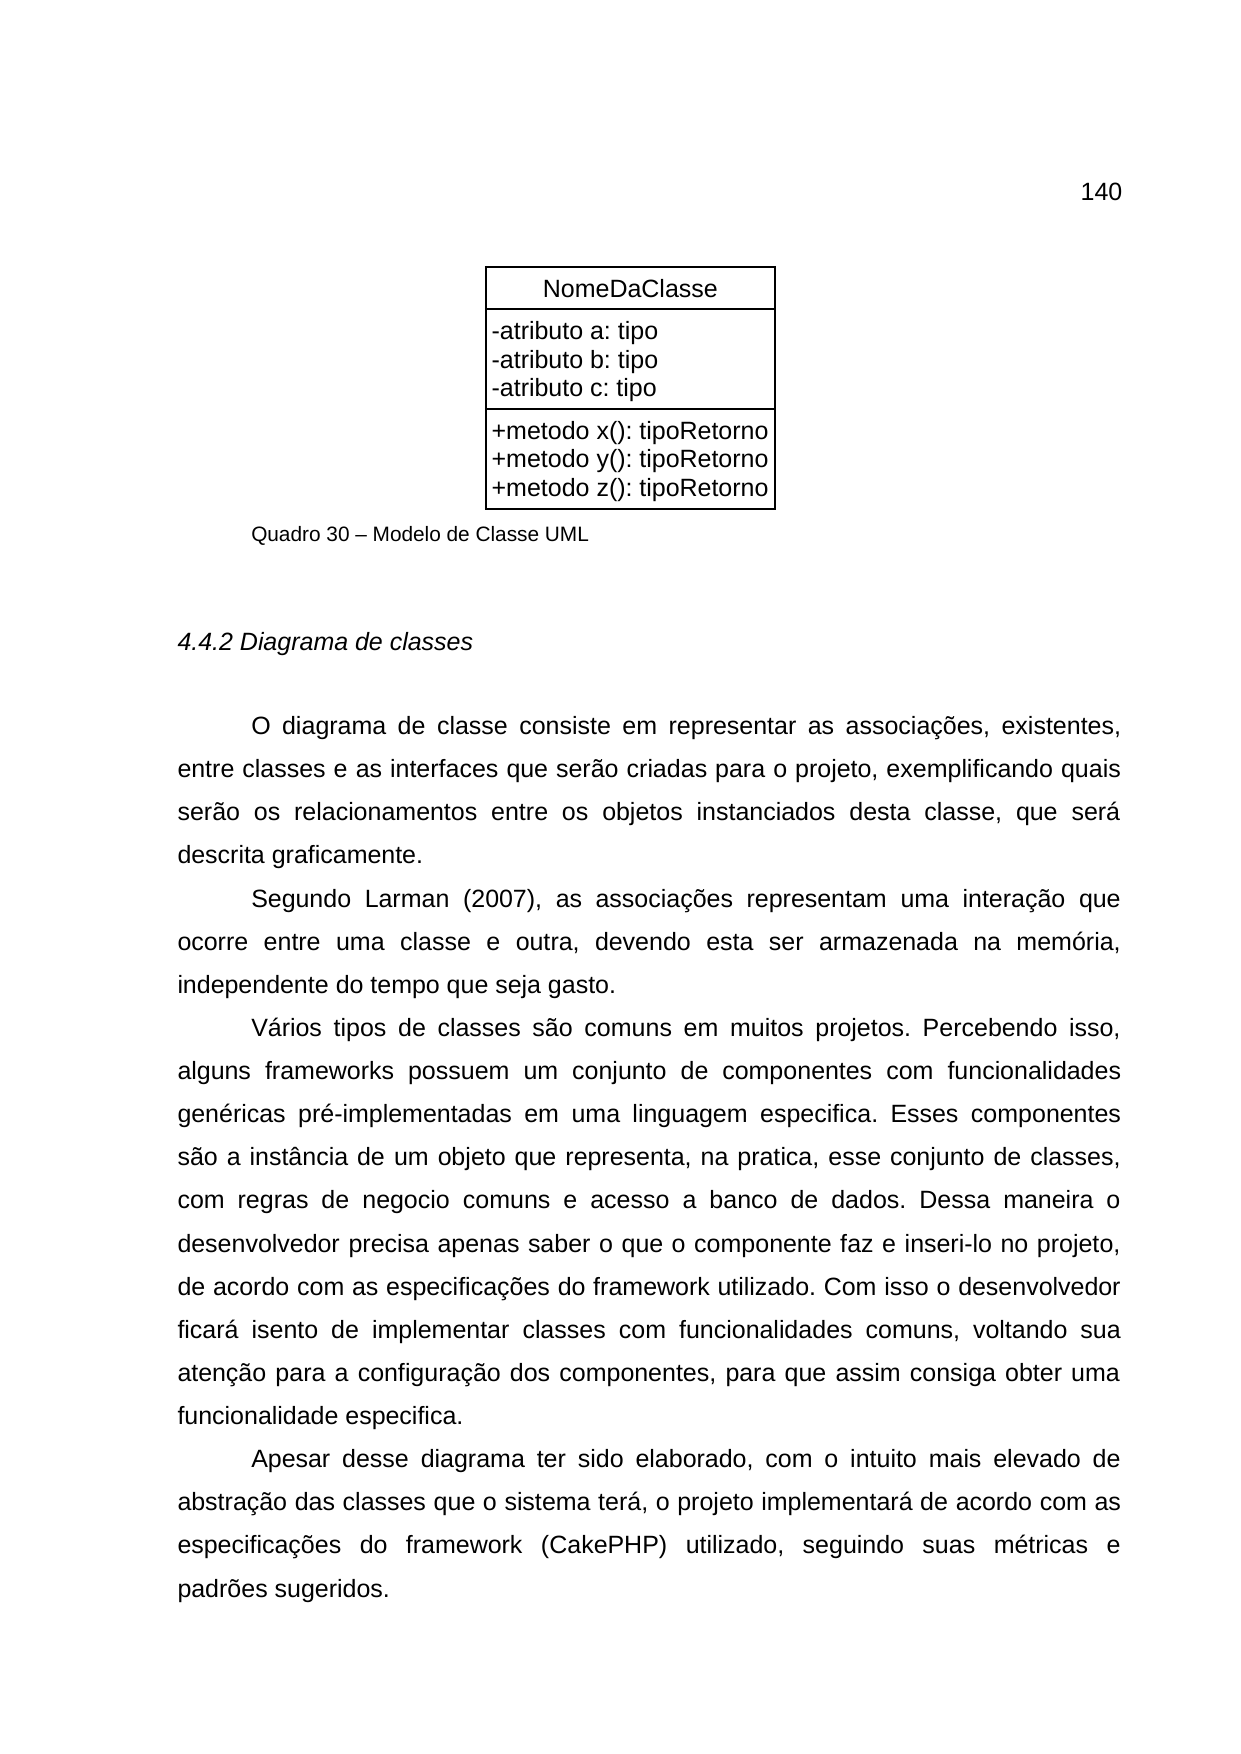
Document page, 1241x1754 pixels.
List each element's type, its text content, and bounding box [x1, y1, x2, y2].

table_cell -atributo a: tipo -atributo b: tipo -atributo c: tipo [487, 310, 774, 408]
text O diagrama de classe consiste em representar as associações, existentes, entre classes e as interfaces que serão criadas para o projeto, exemplificando quais serão os relacionamentos entre os objetos instanciados desta classe, que será descrita graficamente. [177, 711, 1122, 869]
table_cell +metodo x(): tipoRetorno +metodo y(): tipoRetorno +metodo z(): tipoRetorno [487, 410, 774, 508]
text Segundo Larman (2007), as associações representam uma interação que ocorre entre uma classe e outra, devendo esta ser armazenada na memória, independente do tempo que seja gasto. [177, 884, 1122, 999]
table_header NomeDaClasse [487, 268, 774, 308]
subtitle 4.4.2 Diagrama de classes [177, 627, 1122, 656]
text Vários tipos de classes são comuns em muitos projetos. Percebendo isso, alguns frameworks possuem um conjunto de componentes com funcionalidades genéricas pré-implementadas em uma linguagem especifica. Esses componentes são a instância de um objeto que representa, na pratica, esse conjunto de classes, com regras de negocio comuns e acesso a banco de dados. Dessa maneira o desenvolvedor precisa apenas saber o que o componente faz e inseri-lo no projeto, de acordo com as especificações do framework utilizado. Com isso o desenvolvedor ficará isento de implementar classes com funcionalidades comuns, voltando sua atenção para a configuração dos componentes, para que assim consiga obter uma funcionalidade especifica. [177, 1013, 1122, 1430]
text Quadro 30 – Modelo de Classe UML [177, 522, 1122, 546]
text Apesar desse diagrama ter sido elaborado, com o intuito mais elevado de abstração das classes que o sistema terá, o projeto implementará de acordo com as especificações do framework (CakePHP) utilizado, seguindo suas métricas e padrões sugeridos. [177, 1444, 1122, 1602]
